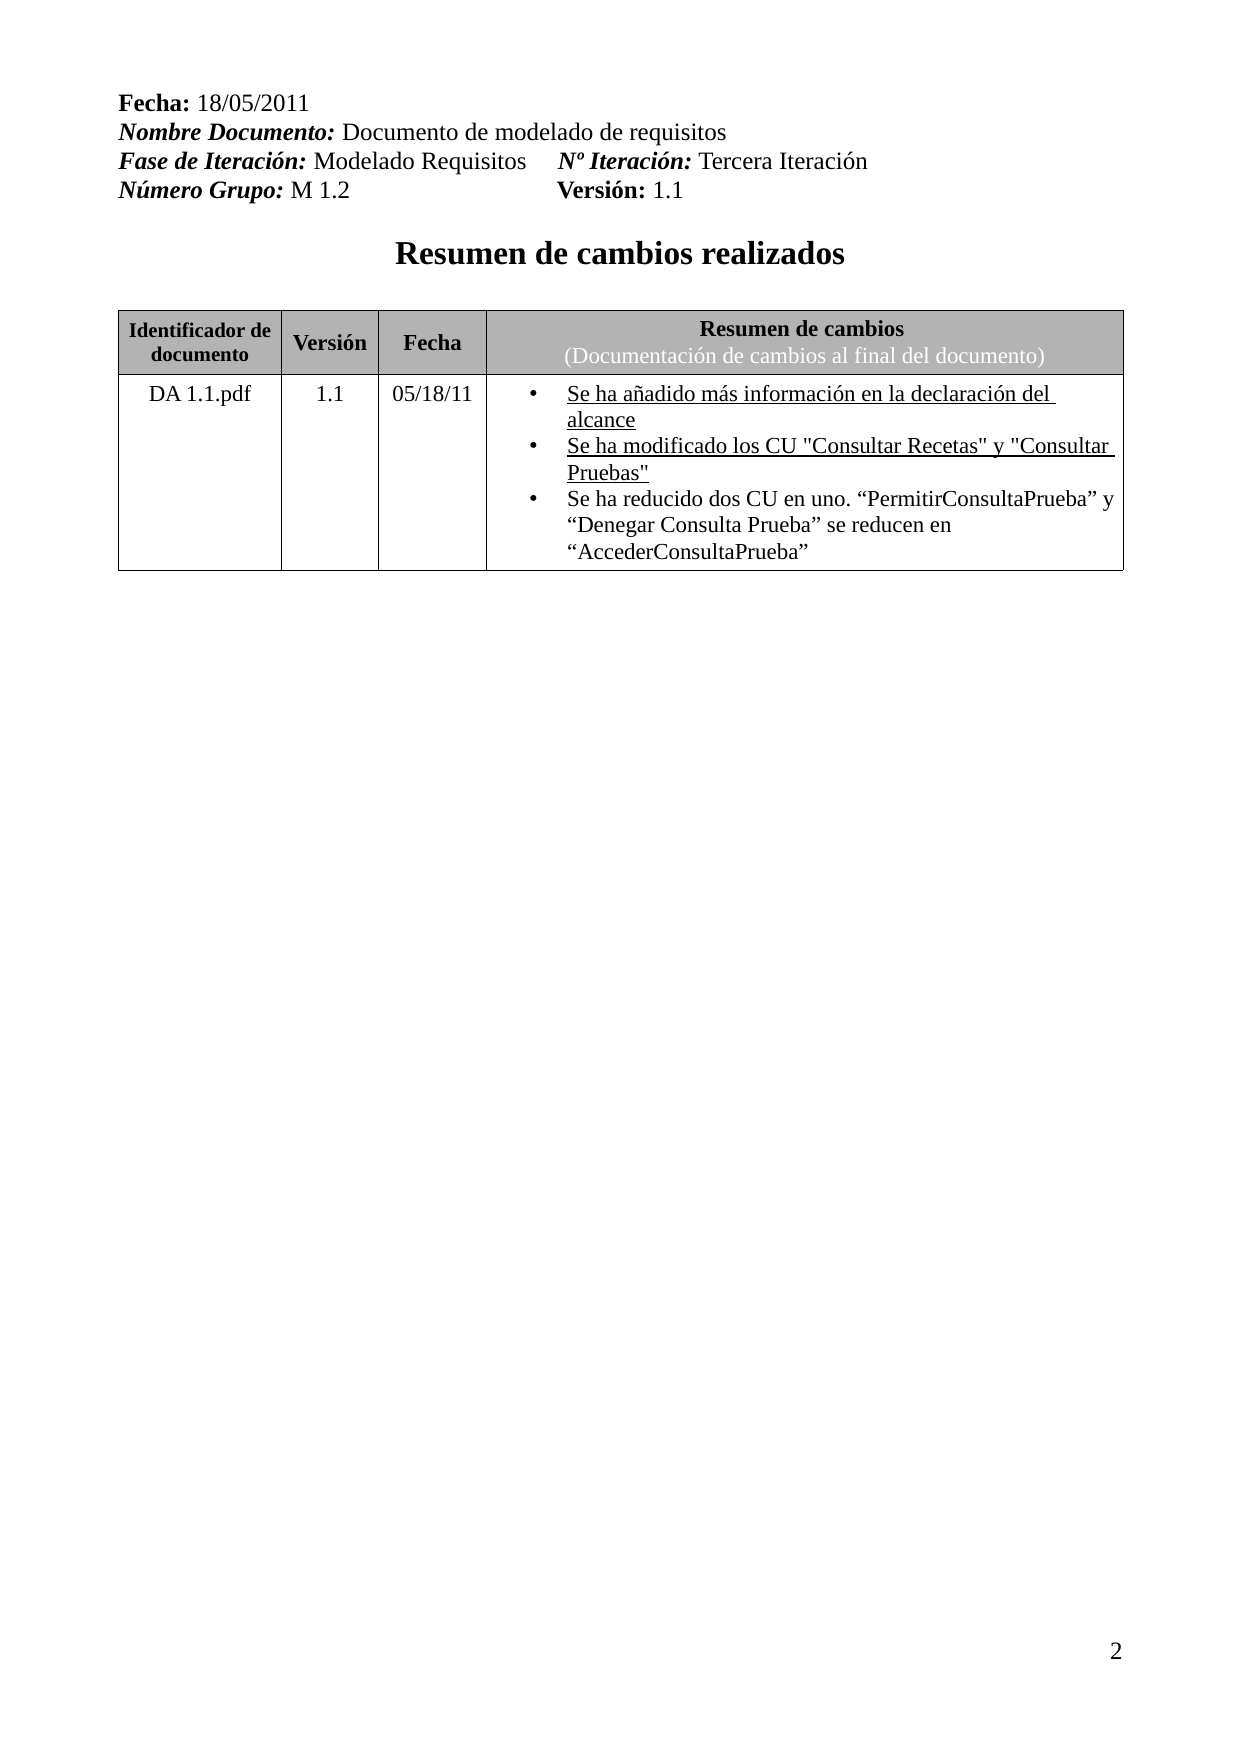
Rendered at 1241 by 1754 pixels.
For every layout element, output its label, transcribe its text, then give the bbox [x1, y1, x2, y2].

table_header Resumen de cambios (Documentación de cambios al final del documento) [487, 311, 1123, 374]
table_cell DA 1.1.pdf [119, 375, 281, 570]
table_cell Se ha añadido más información en la declaración del alcance Se ha modificado los CU "Consultar Recetas" y "Consultar Pruebas" Se ha reducido dos CU en uno. “PermitirConsultaPrueba” y “Denegar Consulta Prueba” se reducen en “AccederConsultaPrueba” [487, 375, 1123, 570]
table_cell 18/05/11 [379, 375, 486, 570]
table_header Identificador de documento [119, 311, 281, 374]
table_header Fecha [379, 311, 486, 374]
table_cell 1.1 [282, 375, 378, 570]
table_header Versión [282, 311, 378, 374]
text Resumen de cambios realizados [118, 233, 1122, 271]
